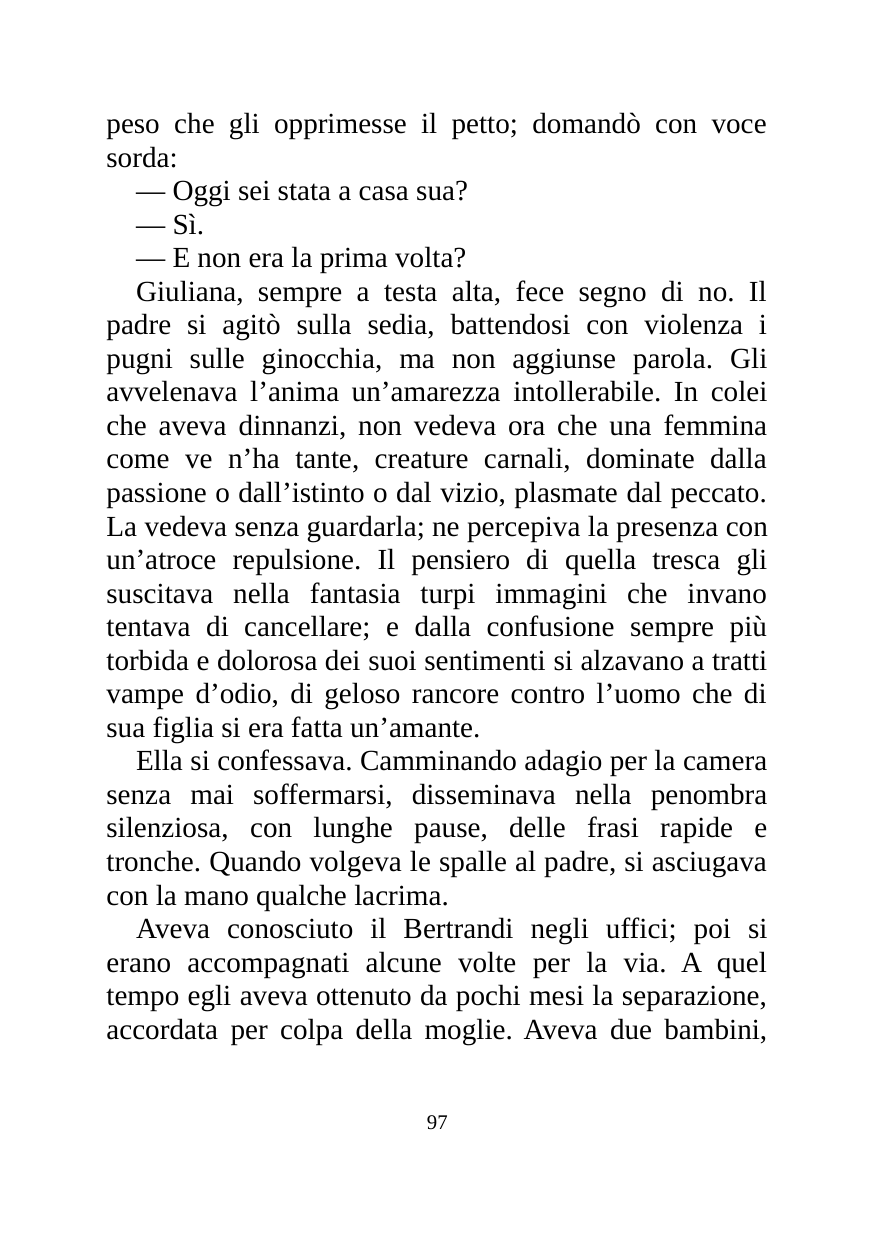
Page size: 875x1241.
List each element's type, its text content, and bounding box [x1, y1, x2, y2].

text Ella si confessava. Camminando adagio per la camera senza mai soffermarsi, disseminava nella penombra silenziosa, con lunghe pause, delle frasi rapide e tronche. Quando volgeva le spalle al padre, si asciugava con la mano qualche lacrima. [106, 743, 768, 911]
text — Sì. [106, 207, 768, 240]
text peso che gli opprimesse il petto; domandò con voce sorda: [106, 106, 768, 173]
text Giuliana, sempre a testa alta, fece segno di no. Il padre si agitò sulla sedia, battendosi con violenza i pugni sulle ginocchia, ma non aggiunse parola. Gli avvelenava l’anima un’amarezza intollerabile. In colei che aveva dinnanzi, non vedeva ora che una femmina come ve n’ha tante, creature carnali, dominate dalla passione o dall’istinto o dal vizio, plasmate dal peccato. La vedeva senza guardarla; ne percepiva la presenza con un’atroce repulsione. Il pensiero di quella tresca gli suscitava nella fantasia turpi immagini che invano tentava di cancellare; e dalla confusione sempre più torbida e dolorosa dei suoi sentimenti si alzavano a tratti vampe d’odio, di geloso rancore contro l’uomo che di sua figlia si era fatta un’amante. [106, 274, 768, 743]
text — Oggi sei stata a casa sua? [106, 173, 768, 207]
text Aveva conosciuto il Bertrandi negli uffici; poi si erano accompagnati alcune volte per la via. A quel tempo egli aveva ottenuto da pochi mesi la separazione, accordata per colpa della moglie. Aveva due bambini, [106, 911, 768, 1045]
text — E non era la prima volta? [106, 240, 768, 274]
